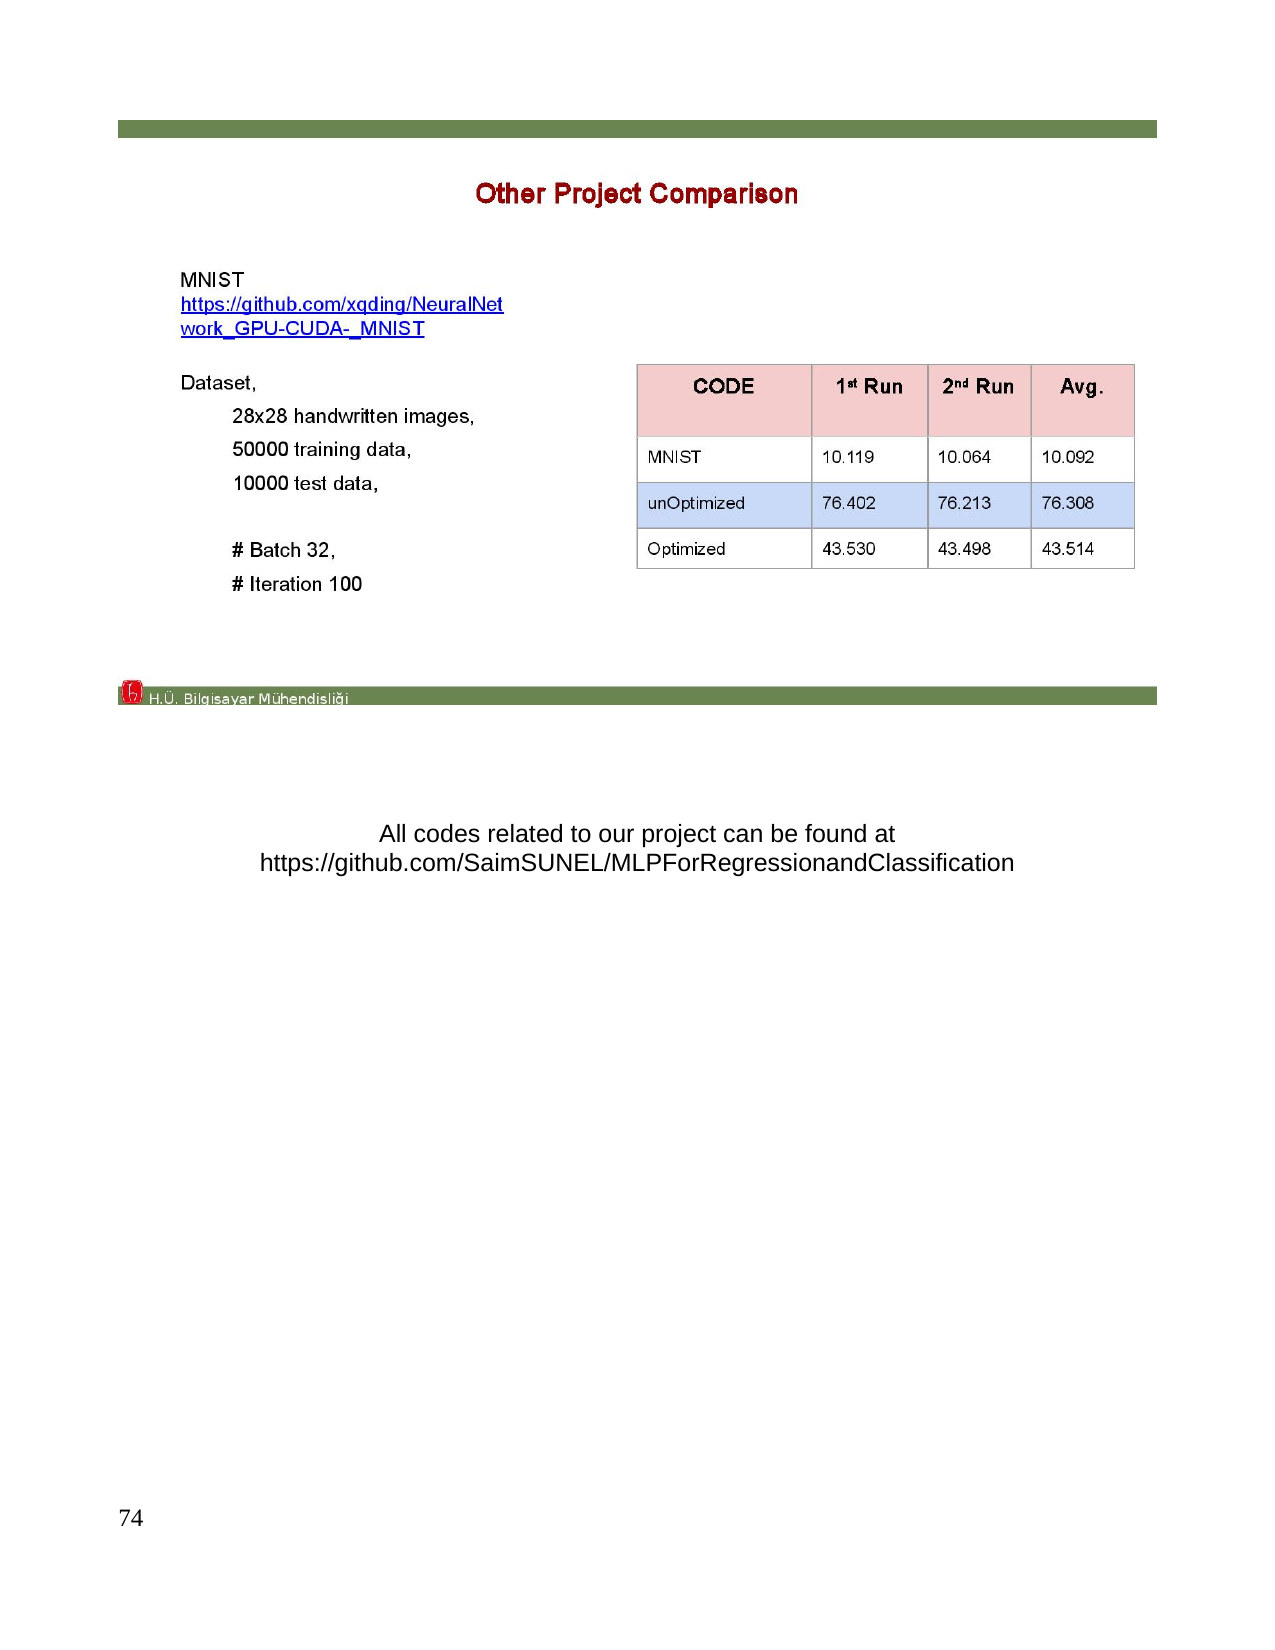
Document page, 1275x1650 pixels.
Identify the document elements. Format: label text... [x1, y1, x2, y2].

text All codes related to our project can be found at https://github.com/SaimSUNEL/MLPForRegressionandClassification [118, 819, 1157, 877]
picture [118, 120, 1157, 705]
